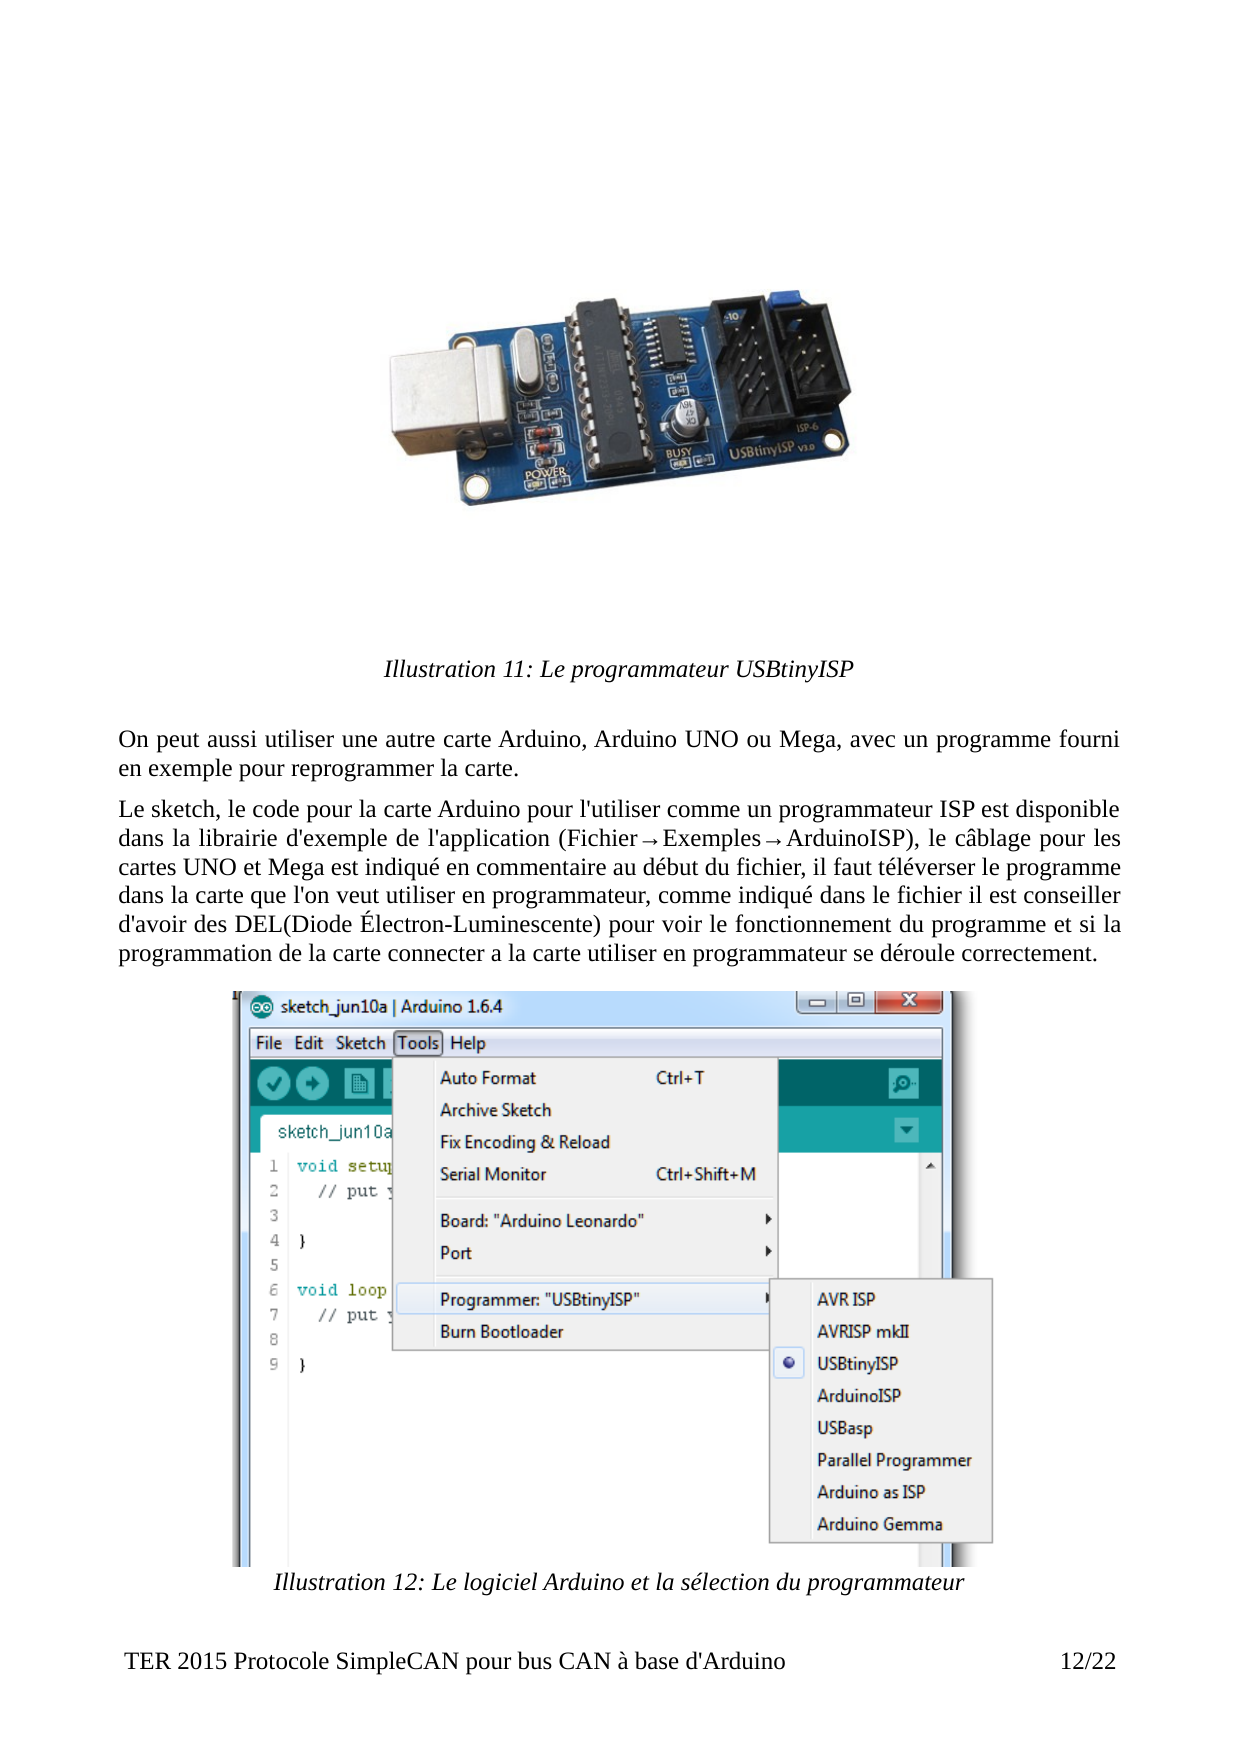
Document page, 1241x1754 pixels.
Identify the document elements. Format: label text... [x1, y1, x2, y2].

text Le sketch, le code pour la carte Arduino pour l'utiliser comme un programmateur ISP est disponible dans la librairie d'exemple de l'application (Fichier→Exemples→ArduinoISP), le câblage pour les cartes UNO et Mega est indiqué en commentaire au début du fichier, il faut téléverser le programme dans la carte que l'on veut utiliser en programmateur, comme indiqué dans le fichier il est conseiller d'avoir des DEL(Diode Électron-Luminescente) pour voir le fonctionnement du programme et si la programmation de la carte connecter a la carte utiliser en programmateur se déroule correctement. [118, 794, 1122, 967]
picture [364, 142, 877, 655]
text [216, 979, 1024, 992]
text Illustration 11: Le programmateur USBtinyISP [364, 655, 876, 683]
text On peut aussi utiliser une autre carte Arduino, Arduino UNO ou Mega, avec un programme fourni en exemple pour reprogrammer la carte. [118, 724, 1122, 782]
picture [232, 991, 1008, 1567]
text Illustration 12: Le logiciel Arduino et la sélection du programmateur [216, 1567, 1024, 1596]
